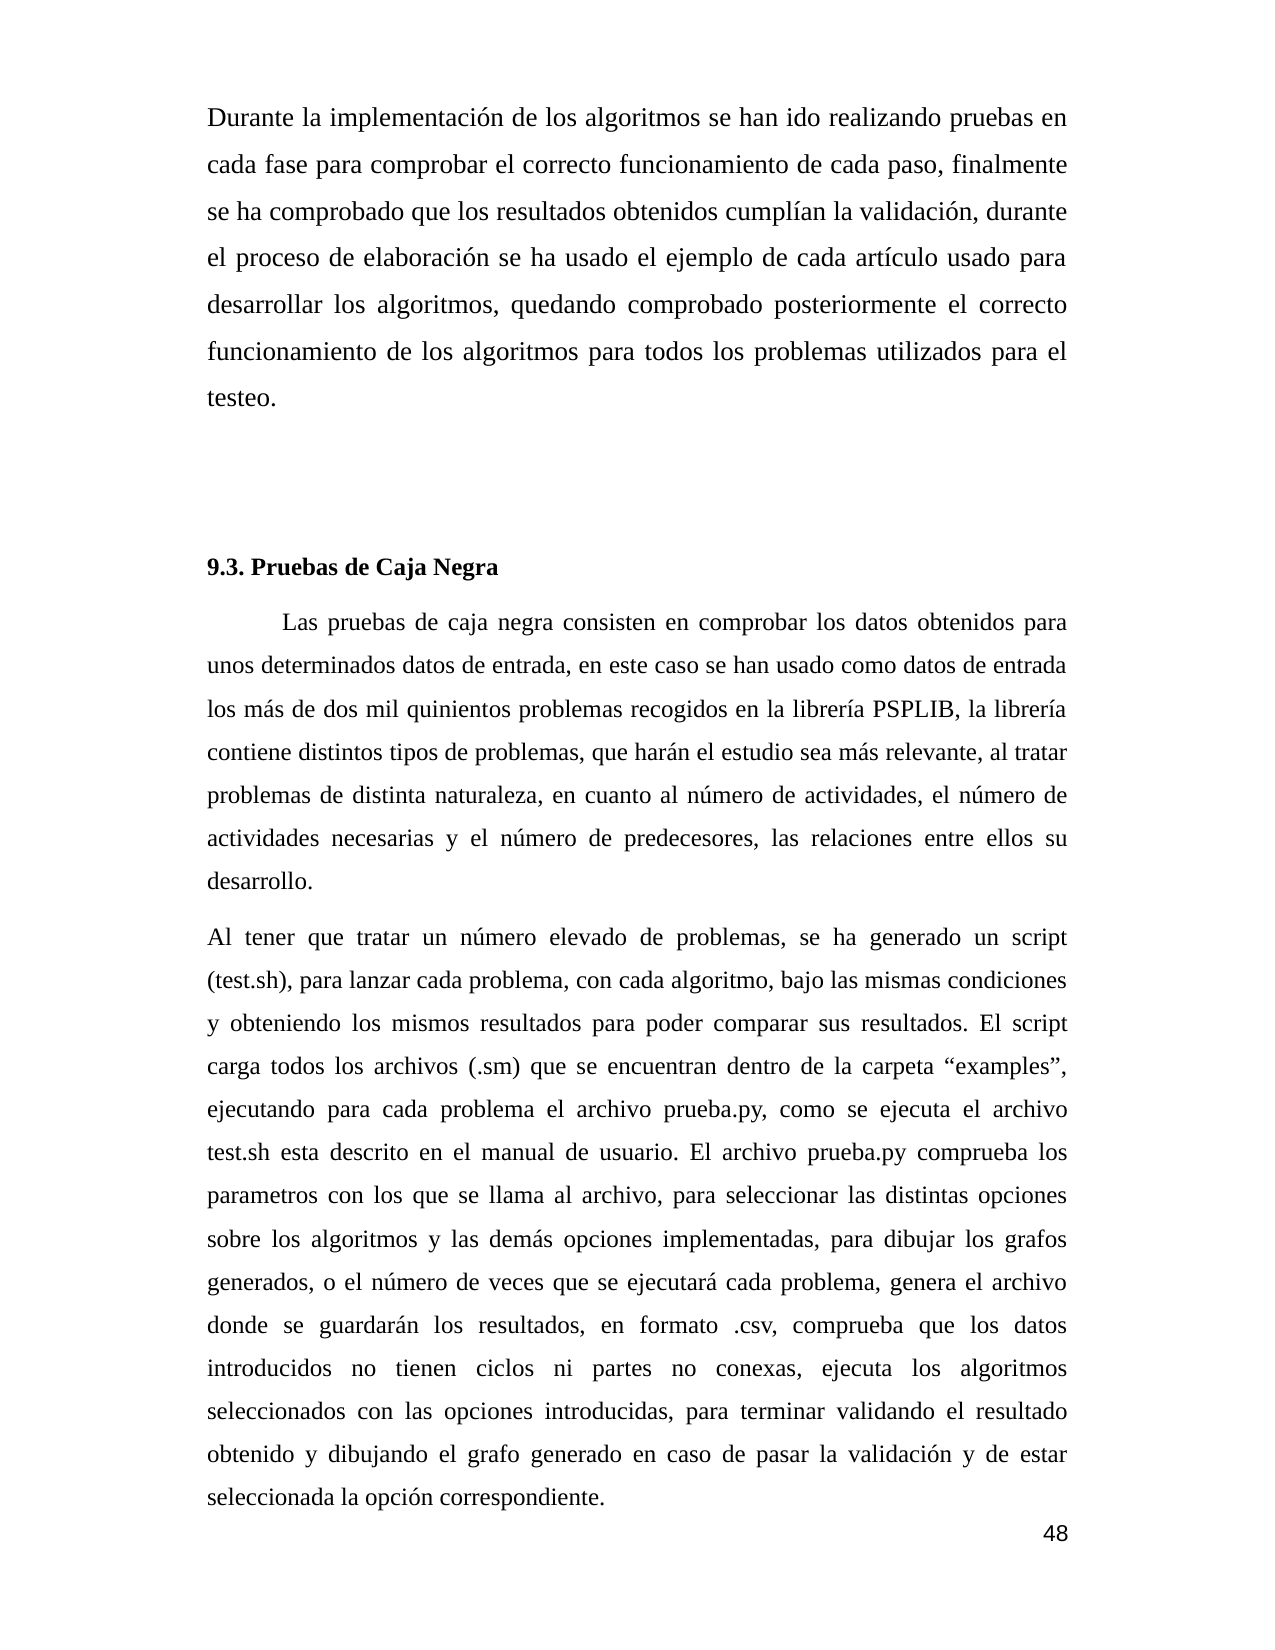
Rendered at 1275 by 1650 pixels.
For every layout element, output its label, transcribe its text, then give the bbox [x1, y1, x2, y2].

text 9.3. Pruebas de Caja Negra [207, 552, 1068, 581]
text Las pruebas de caja negra consisten en comprobar los datos obtenidos para unos determinados datos de entrada, en este caso se han usado como datos de entrada los más de dos mil quinientos problemas recogidos en la librería PSPLIB, la librería contiene distintos tipos de problemas, que harán el estudio sea más relevante, al tratar problemas de distinta naturaleza, en cuanto al número de actividades, el número de actividades necesarias y el número de predecesores, las relaciones entre ellos su desarrollo. [207, 607, 1068, 895]
text Al tener que tratar un número elevado de problemas, se ha generado un script (test.sh), para lanzar cada problema, con cada algoritmo, bajo las mismas condiciones y obteniendo los mismos resultados para poder comparar sus resultados. El script carga todos los archivos (.sm) que se encuentran dentro de la carpeta “examples”, ejecutando para cada problema el archivo prueba.py, como se ejecuta el archivo test.sh esta descrito en el manual de usuario. El archivo prueba.py comprueba los parametros con los que se llama al archivo, para seleccionar las distintas opciones sobre los algoritmos y las demás opciones implementadas, para dibujar los grafos generados, o el número de veces que se ejecutará cada problema, genera el archivo donde se guardarán los resultados, en formato .csv, comprueba que los datos introducidos no tienen ciclos ni partes no conexas, ejecuta los algoritmos seleccionados con las opciones introducidas, para terminar validando el resultado obtenido y dibujando el grafo generado en caso de pasar la validación y de estar seleccionada la opción correspondiente. [207, 922, 1068, 1511]
text Durante la implementación de los algoritmos se han ido realizando pruebas en cada fase para comprobar el correcto funcionamiento de cada paso, finalmente se ha comprobado que los resultados obtenidos cumplían la validación, durante el proceso de elaboración se ha usado el ejemplo de cada artículo usado para desarrollar los algoritmos, quedando comprobado posteriormente el correcto funcionamiento de los algoritmos para todos los problemas utilizados para el testeo. [207, 101, 1068, 412]
